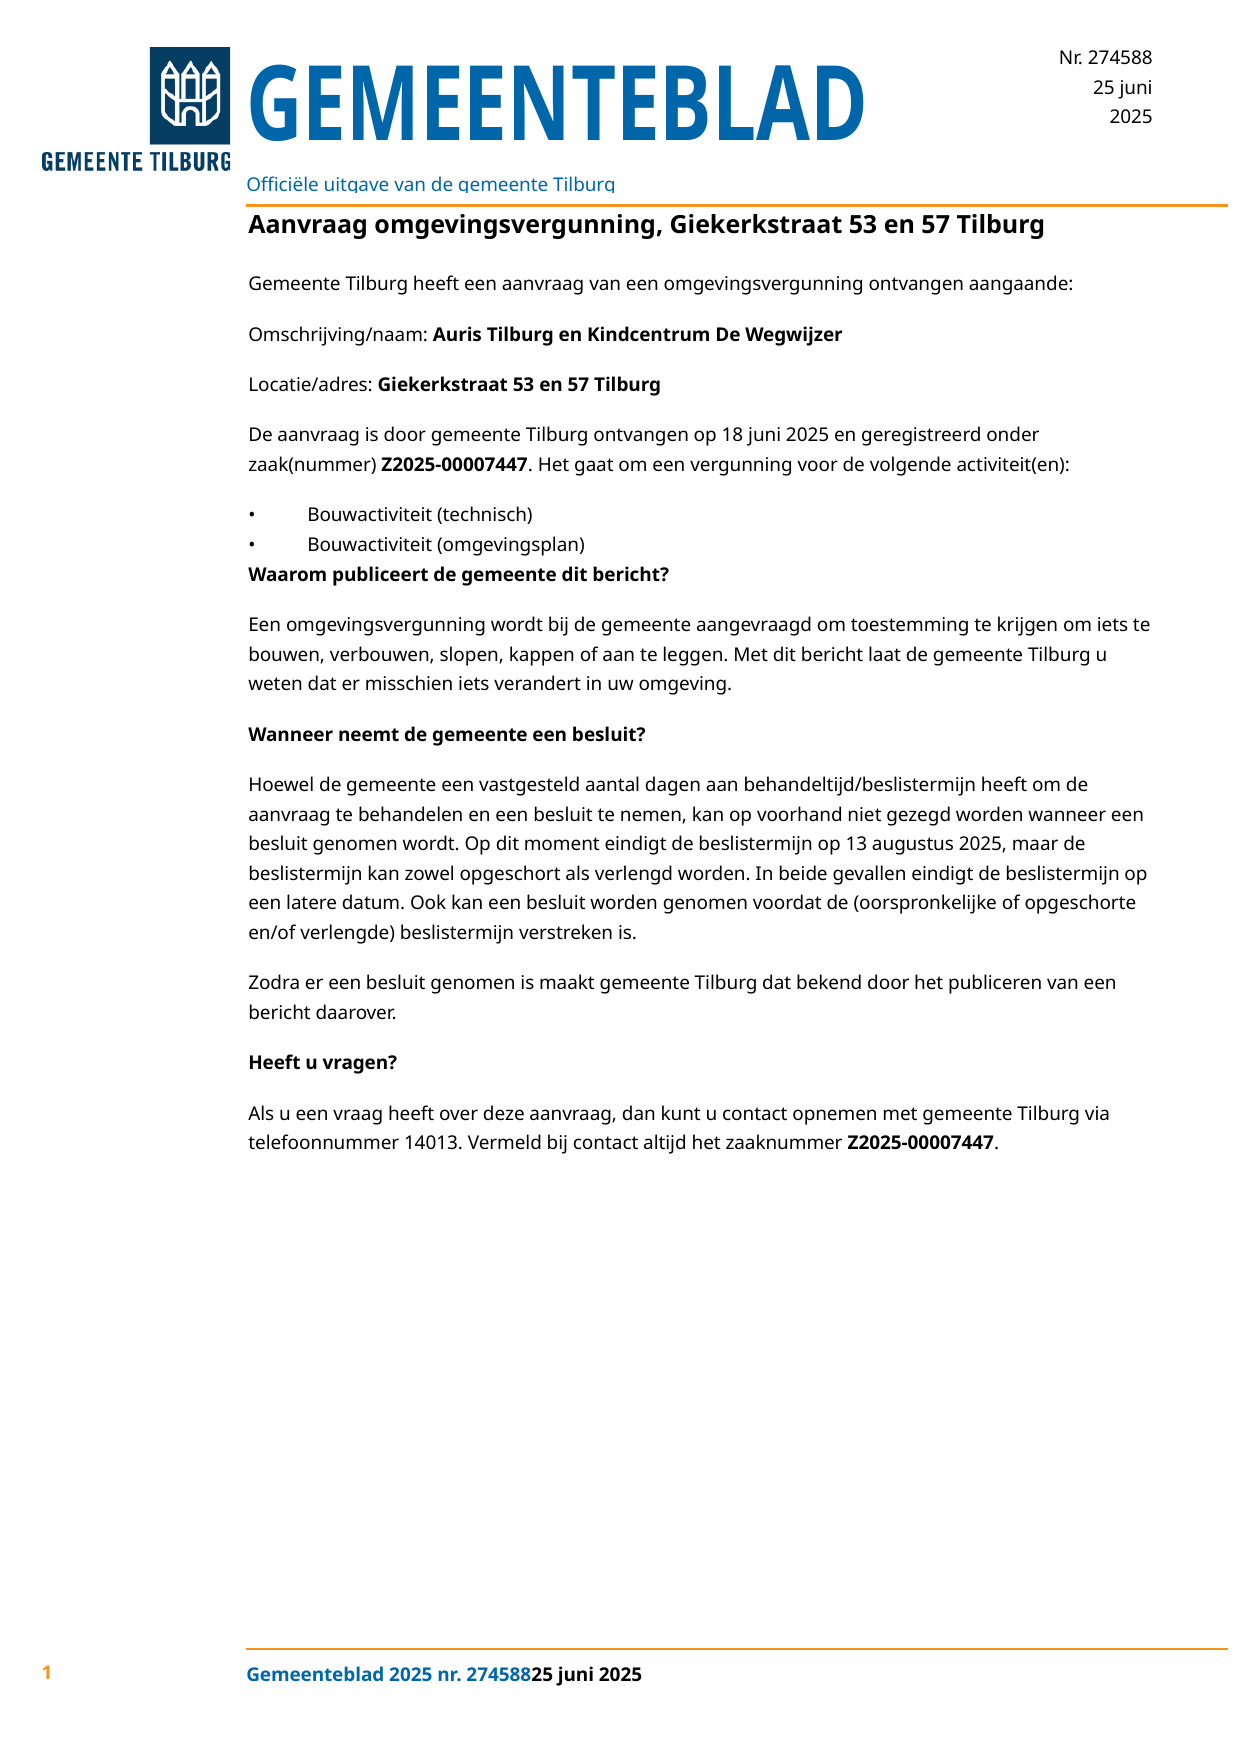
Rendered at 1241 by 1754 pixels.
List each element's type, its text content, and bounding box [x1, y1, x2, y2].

text Omschrijving/naam: Auris Tilburg en Kindcentrum De Wegwijzer [248, 321, 1152, 346]
text Een omgevingsvergunning wordt bij de gemeente aangevraagd om toestemming te krijgen om iets te bouwen, verbouwen, slopen, kappen of aan te leggen. Met dit bericht laat de gemeente Tilburg u weten dat er misschien iets verandert in uw omgeving. [248, 611, 1152, 696]
text Wanneer neemt de gemeente een besluit? [248, 721, 1152, 746]
text Locatie/adres: Giekerkstraat 53 en 57 Tilburg [248, 371, 1152, 397]
text Waarom publiceert de gemeente dit bericht? [248, 561, 1152, 586]
text Als u een vraag heeft over deze aanvraag, dan kunt u contact opnemen met gemeente Tilburg via telefoonnummer 14013. Vermeld bij contact altijd het zaaknummer Z2025-00007447. [248, 1100, 1152, 1155]
text Heeft u vragen? [248, 1049, 1152, 1075]
text De aanvraag is door gemeente Tilburg ontvangen op 18 juni 2025 en geregistreerd onder zaak(nummer) Z2025-00007447. Het gaat om een vergunning voor de volgende activiteit(en): [248, 422, 1152, 477]
text Gemeente Tilburg heeft een aanvraag van een omgevingsvergunning ontvangen aangaande: [248, 270, 1152, 296]
picture [41, 47, 231, 172]
list Bouwactiviteit (omgevingsplan) [248, 531, 1152, 557]
text Zodra er een besluit genomen is maakt gemeente Tilburg dat bekend door het publiceren van een bericht daarover. [248, 969, 1152, 1025]
text Hoewel de gemeente een vastgesteld aantal dagen aan behandeltijd/beslistermijn heeft om de aanvraag te behandelen en een besluit te nemen, kan op voorhand niet gezegd worden wanneer een besluit genomen wordt. Op dit moment eindigt de beslistermijn op 13 augustus 2025, maar de beslistermijn kan zowel opgeschort als verlengd worden. In beide gevallen eindigt de beslistermijn op een latere datum. Ook kan een besluit worden genomen voordat de (oorspronkelijke of opgeschorte en/of verlengde) beslistermijn verstreken is. [248, 771, 1152, 945]
text Aanvraag omgevingsvergunning, Giekerkstraat 53 en 57 Tilburg [248, 207, 1152, 241]
list Bouwactiviteit (technisch) [248, 502, 1152, 527]
